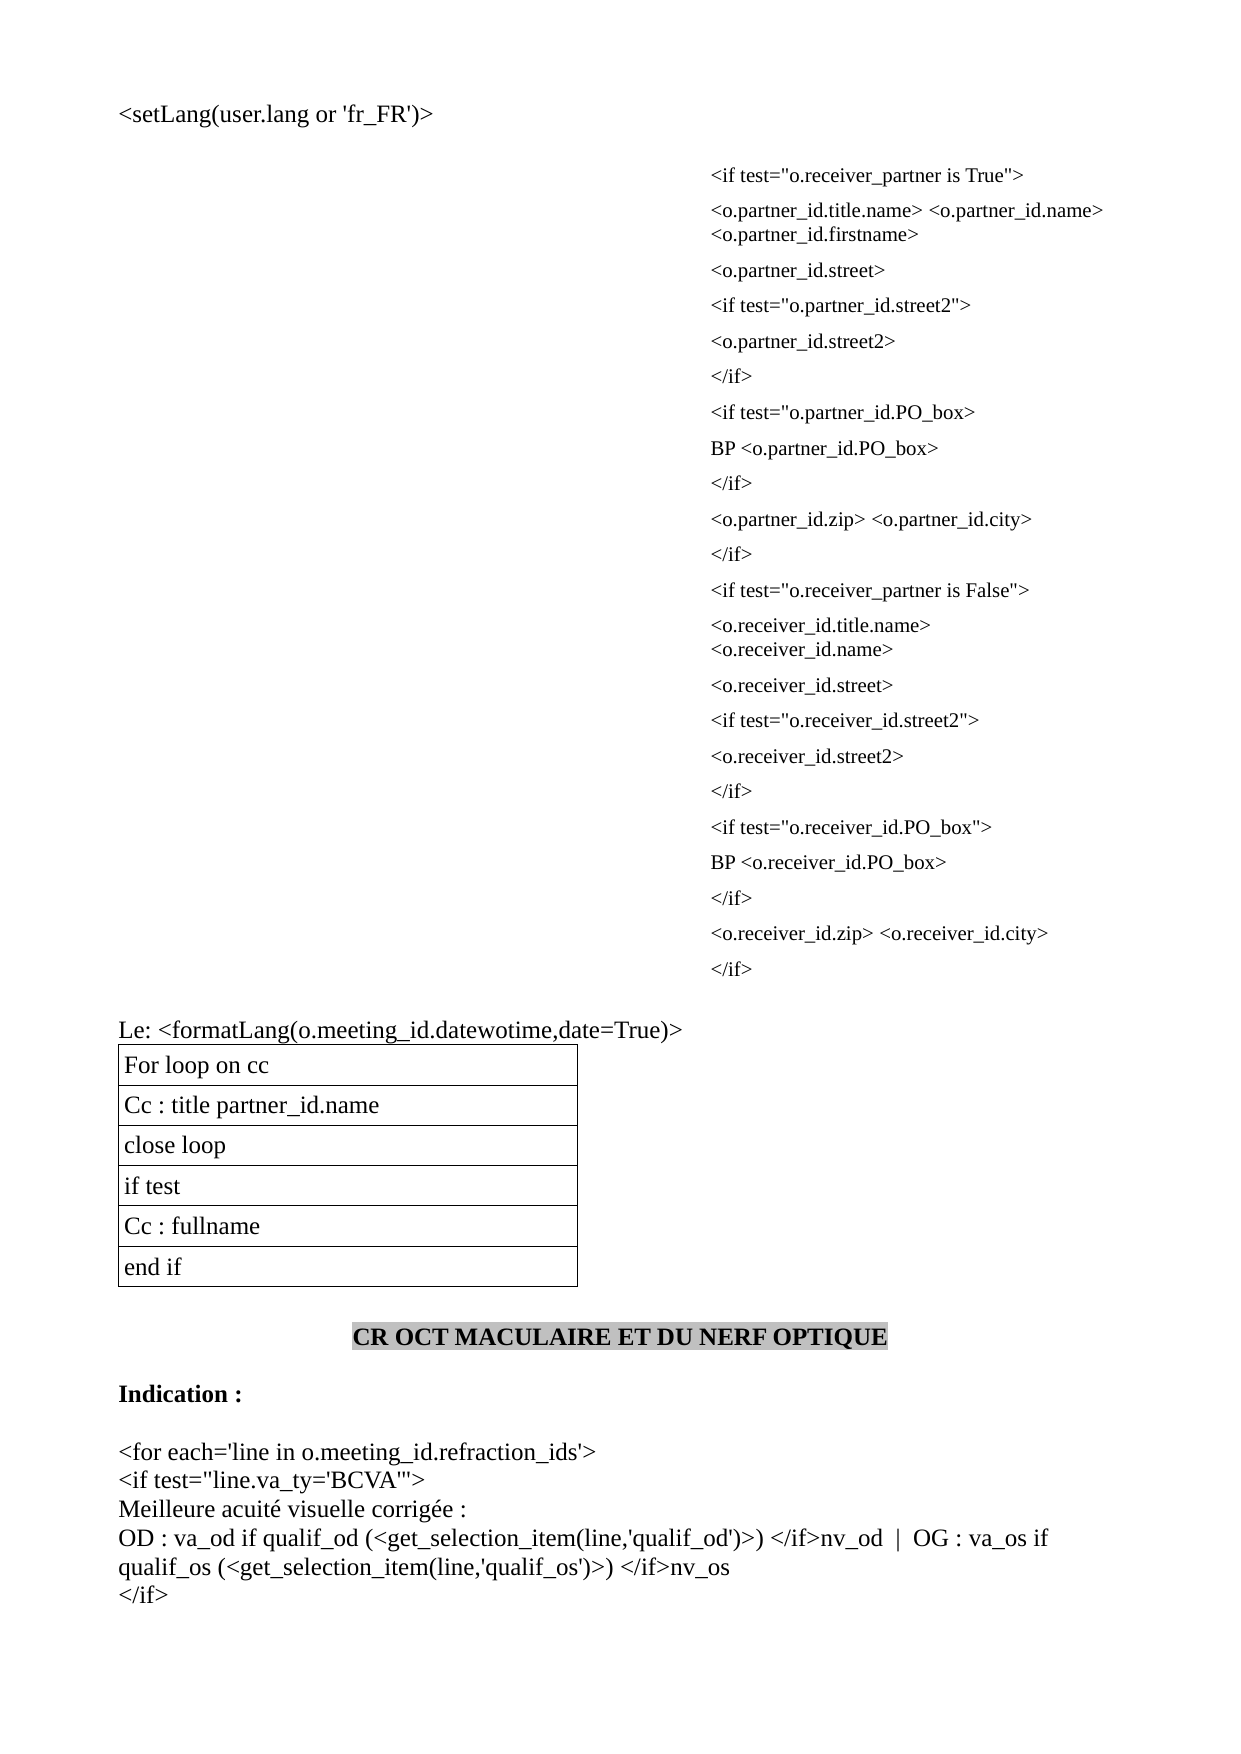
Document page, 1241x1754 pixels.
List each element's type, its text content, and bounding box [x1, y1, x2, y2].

text Meilleure acuité visuelle corrigée : [118, 1494, 1122, 1523]
table_header <if test="o.receiver_partner is True"> [705, 157, 1123, 193]
table_cell <if test="o.receiver_id.PO_box"> [705, 809, 1123, 844]
table_cell BP <o.receiver_id.PO_box> [705, 845, 1123, 880]
table_cell </if> [705, 536, 1123, 572]
table_cell <o.partner_id.zip> <o.partner_id.city> [705, 501, 1123, 536]
table_cell <o.receiver_id.title.name> <o.receiver_id.name> [705, 608, 1123, 667]
text Indication : [118, 1379, 1122, 1408]
table_cell Cc : title partner_id.name [119, 1086, 577, 1125]
table_cell <if test="o.receiver_id.street2"> [705, 703, 1123, 738]
table_cell <o.partner_id.street> [705, 252, 1123, 288]
text </if> [118, 1580, 1122, 1609]
table_cell </if> [705, 951, 1123, 987]
table_cell <o.receiver_id.street2> [705, 738, 1123, 773]
table_cell </if> [705, 465, 1123, 501]
text Le: <formatLang(o.meeting_id.datewotime,date=True)> [118, 1015, 1122, 1044]
table_cell <o.partner_id.street2> [705, 323, 1123, 359]
text <for each='line in o.meeting_id.refraction_ids'> [118, 1437, 1122, 1465]
table_cell BP <o.partner_id.PO_box> [705, 430, 1123, 465]
text OD : va_od if qualif_od (<get_selection_item(line,'qualif_od')>) </if>nv_od | OG : va_os if qualif_os (<get_selection_item(line,'qualif_os')>) </if>nv_os [118, 1523, 1122, 1580]
table_header For loop on cc [119, 1045, 577, 1084]
table_cell </if> [705, 359, 1123, 394]
table_cell Cc : fullname [119, 1206, 577, 1246]
text <setLang(user.lang or 'fr_FR')> [118, 99, 1122, 128]
text <if test="line.va_ty='BCVA'"> [118, 1465, 1122, 1494]
table_cell <o.receiver_id.zip> <o.receiver_id.city> [705, 916, 1123, 951]
table_cell <o.receiver_id.street> [705, 667, 1123, 702]
table_cell <o.partner_id.title.name> <o.partner_id.name> <o.partner_id.firstname> [705, 193, 1123, 252]
table_cell <if test="o.partner_id.PO_box> [705, 394, 1123, 430]
table_cell if test [119, 1166, 577, 1205]
table_cell </if> [705, 774, 1123, 809]
text CR OCT MACULAIRE ET DU NERF OPTIQUE [118, 1322, 1122, 1350]
table_cell close loop [119, 1126, 577, 1165]
table_cell <if test="o.partner_id.street2"> [705, 288, 1123, 323]
table_cell end if [119, 1247, 577, 1286]
table_cell </if> [705, 880, 1123, 916]
table_cell <if test="o.receiver_partner is False"> [705, 572, 1123, 607]
